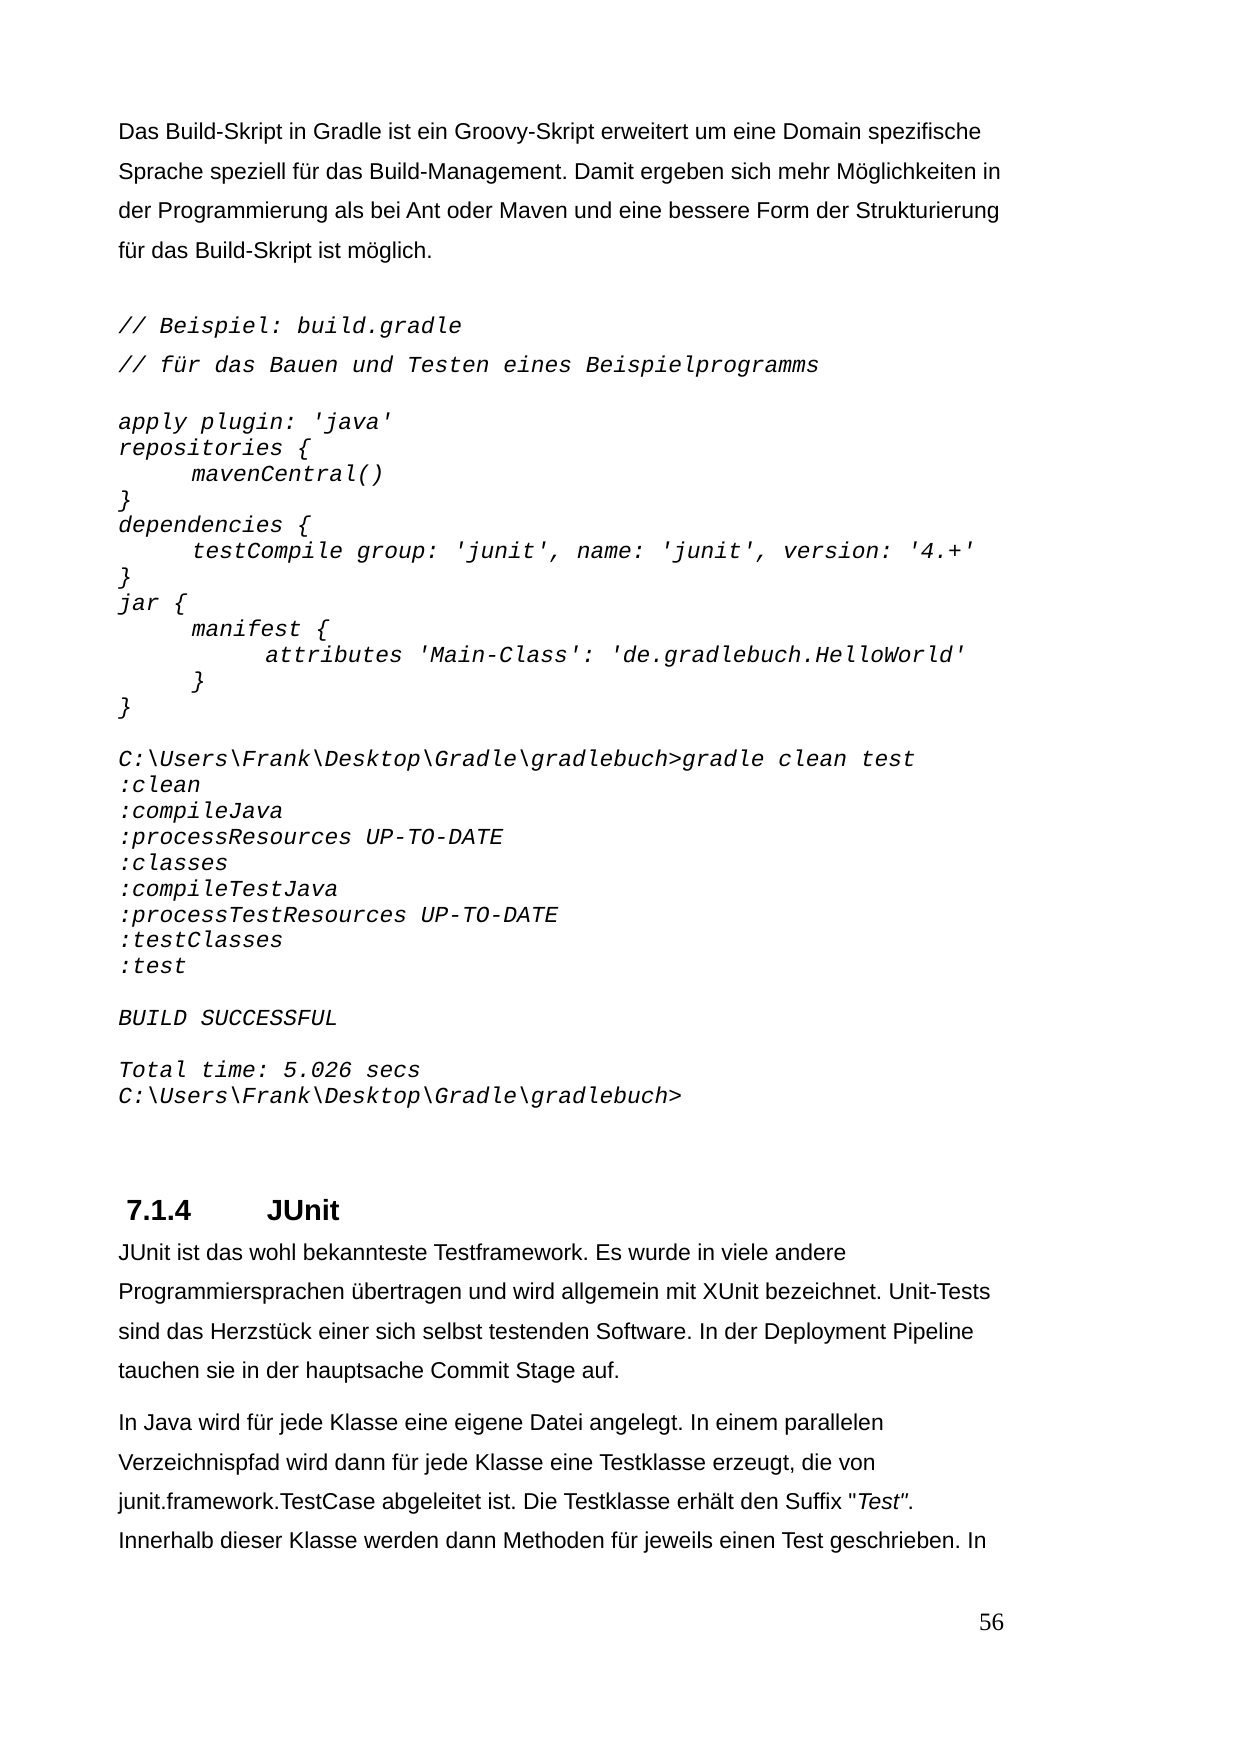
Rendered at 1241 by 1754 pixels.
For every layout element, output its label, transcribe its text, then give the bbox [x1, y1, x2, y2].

text :processResources UP-TO-DATE [118, 825, 1004, 851]
text } [118, 488, 1004, 514]
text JUnit ist das wohl bekannteste Testframework. Es wurde in viele andere Programmiersprachen übertragen und wird allgemein mit XUnit bezeichnet. Unit-Tests sind das Herzstück einer sich selbst testenden Software. In der Deployment Pipeline tauchen sie in der hauptsache Commit Stage auf. [118, 1239, 1004, 1383]
text :clean [118, 773, 1004, 799]
text :test [118, 955, 1004, 981]
text mavenCentral() [118, 462, 1004, 488]
text Total time: 5.026 secs [118, 1058, 1004, 1084]
text } [118, 566, 1004, 592]
text attributes 'Main-Class': 'de.gradlebuch.HelloWorld' [118, 643, 1004, 669]
text :classes [118, 851, 1004, 877]
text C:\Users\Frank\Desktop\Gradle\gradlebuch>gradle clean test [118, 747, 1004, 773]
text } [118, 695, 1004, 721]
text In Java wird für jede Klasse eine eigene Datei angelegt. In einem parallelen Verzeichnispfad wird dann für jede Klasse eine Testklasse erzeugt, die von junit.framework.TestCase abgeleitet ist. Die Testklasse erhält den Suffix "Test". Innerhalb dieser Klasse werden dann Methoden für jeweils einen Test geschrieben. In [118, 1409, 1004, 1554]
text :compileJava [118, 799, 1004, 825]
text C:\Users\Frank\Desktop\Gradle\gradlebuch> [118, 1084, 1004, 1110]
text :processTestResources UP-TO-DATE [118, 903, 1004, 929]
text } [118, 669, 1004, 695]
text dependencies { [118, 514, 1004, 540]
text jar { [118, 592, 1004, 618]
text :compileTestJava [118, 877, 1004, 903]
text Das Build-Skript in Gradle ist ein Groovy-Skript erweitert um eine Domain spezifische Sprache speziell für das Build-Management. Damit ergeben sich mehr Möglichkeiten in der Programmierung als bei Ant oder Maven und eine bessere Form der Strukturierung für das Build-Skript ist möglich. // Beispiel: build.gradle // für das Bauen und Testen eines Beispielprogramms [118, 118, 1004, 379]
text manifest { [118, 618, 1004, 643]
subtitle JUnit [118, 1193, 1004, 1226]
text BUILD SUCCESSFUL [118, 1007, 1004, 1033]
text :testClasses [118, 929, 1004, 955]
text apply plugin: 'java' [118, 410, 1004, 436]
text testCompile group: 'junit', name: 'junit', version: '4.+' [118, 540, 1004, 566]
text repositories { [118, 436, 1004, 462]
